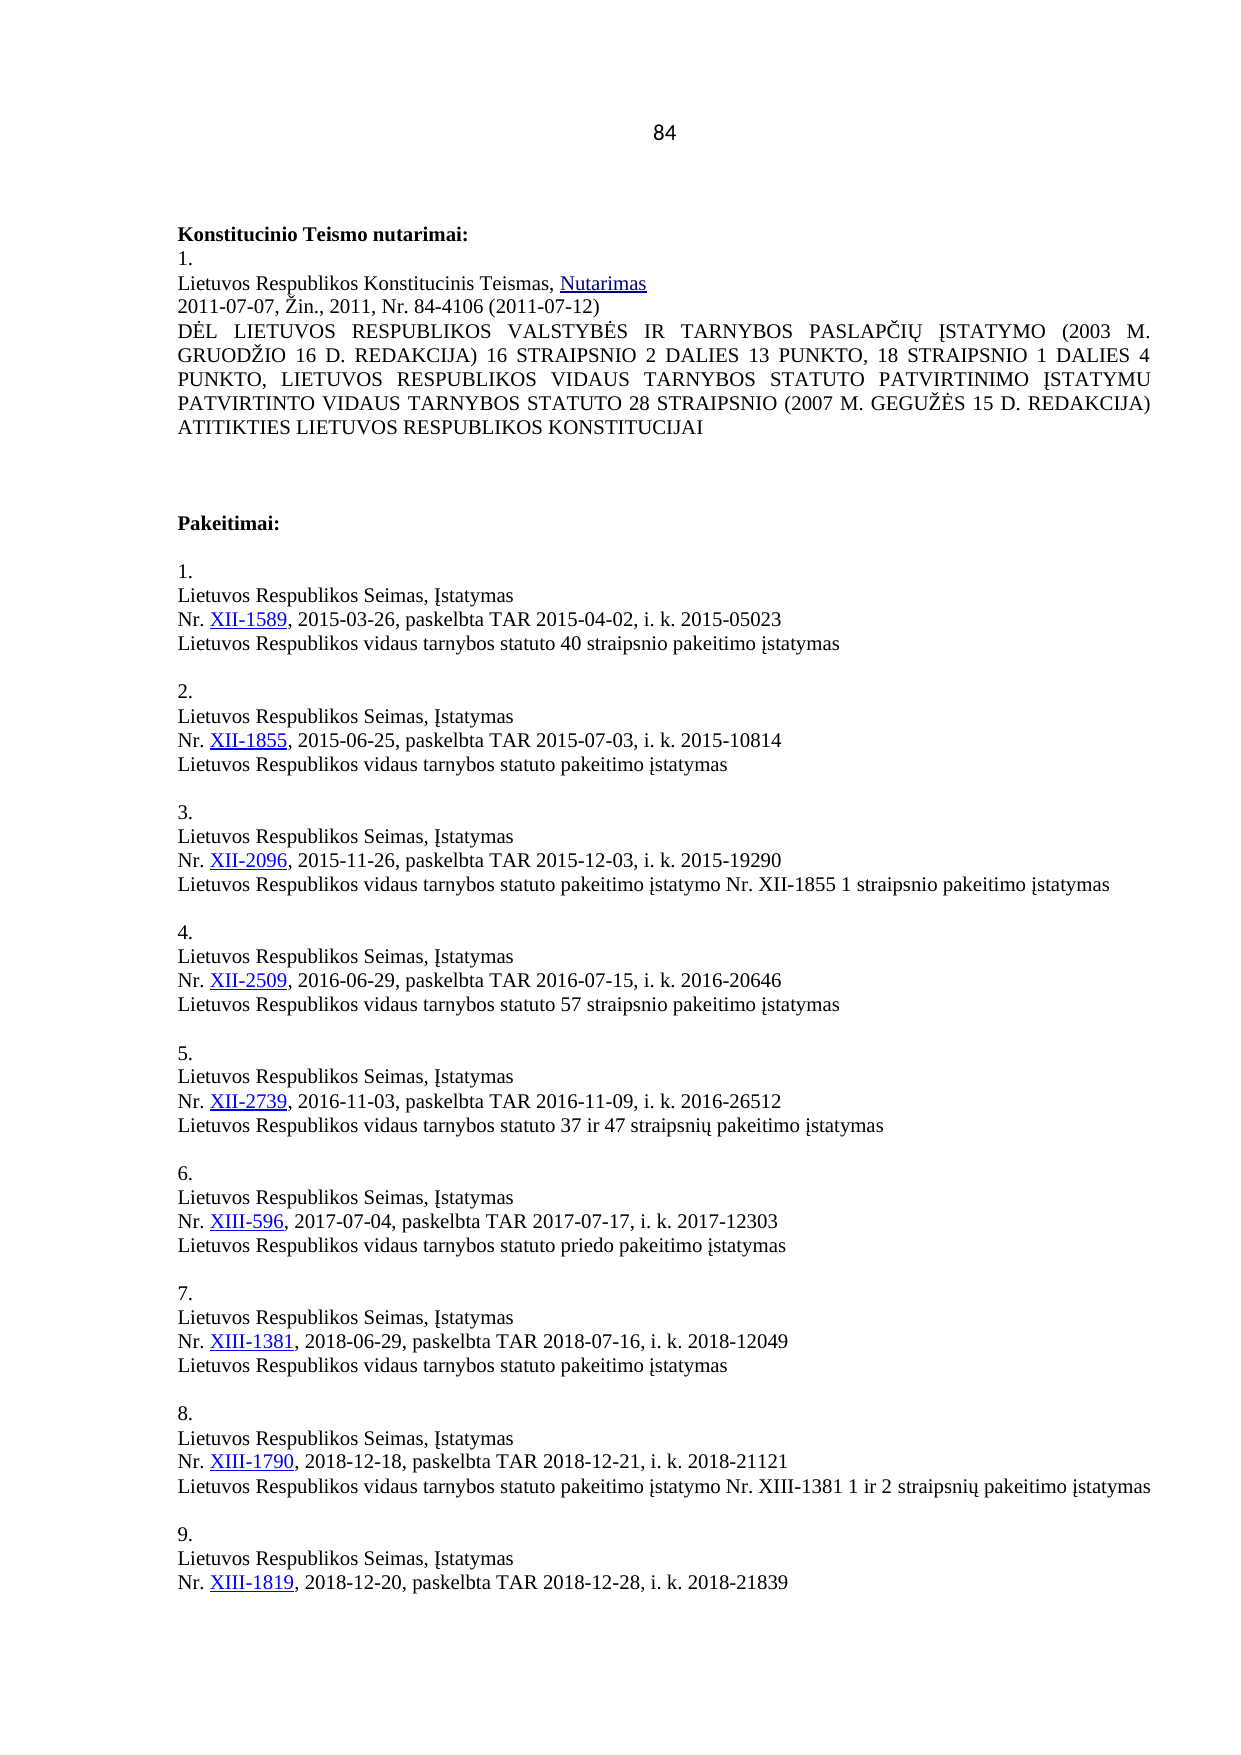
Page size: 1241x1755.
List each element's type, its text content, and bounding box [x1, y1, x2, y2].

text Lietuvos Respublikos Konstitucinis Teismas, Nutarimas [177, 270, 1152, 294]
text Lietuvos Respublikos vidaus tarnybos statuto pakeitimo įstatymas [177, 1353, 1152, 1377]
text Lietuvos Respublikos Seimas, Įstatymas [177, 1425, 1152, 1449]
text Pakeitimai: [177, 511, 1152, 535]
text 1. [177, 559, 1152, 583]
text Nr. XIII-1790, 2018-12-18, paskelbta TAR 2018-12-21, i. k. 2018-21121 [177, 1449, 1152, 1473]
text 2011-07-07, Žin., 2011, Nr. 84-4106 (2011-07-12) [177, 294, 1152, 318]
text 6. [177, 1161, 1152, 1185]
text 2. [177, 679, 1152, 703]
text Nr. XIII-1819, 2018-12-20, paskelbta TAR 2018-12-28, i. k. 2018-21839 [177, 1570, 1152, 1594]
text Lietuvos Respublikos vidaus tarnybos statuto 40 straipsnio pakeitimo įstatymas [177, 631, 1152, 655]
text Lietuvos Respublikos vidaus tarnybos statuto pakeitimo įstatymas [177, 752, 1152, 776]
text Lietuvos Respublikos Seimas, Įstatymas [177, 1546, 1152, 1570]
text Lietuvos Respublikos vidaus tarnybos statuto priedo pakeitimo įstatymas [177, 1233, 1152, 1257]
text Lietuvos Respublikos vidaus tarnybos statuto pakeitimo įstatymo Nr. XIII-1381 1 ir 2 straipsnių pakeitimo įstatymas [177, 1473, 1152, 1498]
text Lietuvos Respublikos vidaus tarnybos statuto 57 straipsnio pakeitimo įstatymas [177, 992, 1152, 1016]
text 1. [177, 246, 1152, 270]
text Lietuvos Respublikos Seimas, Įstatymas [177, 1064, 1152, 1088]
text Lietuvos Respublikos Seimas, Įstatymas [177, 1185, 1152, 1209]
text 9. [177, 1522, 1152, 1546]
text 4. [177, 920, 1152, 944]
text Nr. XII-2096, 2015-11-26, paskelbta TAR 2015-12-03, i. k. 2015-19290 [177, 848, 1152, 872]
text Lietuvos Respublikos Seimas, Įstatymas [177, 944, 1152, 968]
text Nr. XII-2739, 2016-11-03, paskelbta TAR 2016-11-09, i. k. 2016-26512 [177, 1088, 1152, 1113]
text Nr. XIII-596, 2017-07-04, paskelbta TAR 2017-07-17, i. k. 2017-12303 [177, 1209, 1152, 1233]
text Lietuvos Respublikos Seimas, Įstatymas [177, 1305, 1152, 1329]
text Lietuvos Respublikos Seimas, Įstatymas [177, 824, 1152, 848]
text Konstitucinio Teismo nutarimai: [177, 222, 1152, 246]
text 8. [177, 1401, 1152, 1425]
text Nr. XII-1589, 2015-03-26, paskelbta TAR 2015-04-02, i. k. 2015-05023 [177, 607, 1152, 631]
text Nr. XII-2509, 2016-06-29, paskelbta TAR 2016-07-15, i. k. 2016-20646 [177, 968, 1152, 992]
text Lietuvos Respublikos vidaus tarnybos statuto 37 ir 47 straipsnių pakeitimo įstatymas [177, 1113, 1152, 1137]
text Lietuvos Respublikos Seimas, Įstatymas [177, 583, 1152, 607]
text Nr. XII-1855, 2015-06-25, paskelbta TAR 2015-07-03, i. k. 2015-10814 [177, 728, 1152, 752]
text Nr. XIII-1381, 2018-06-29, paskelbta TAR 2018-07-16, i. k. 2018-12049 [177, 1329, 1152, 1353]
text 7. [177, 1281, 1152, 1305]
text 5. [177, 1040, 1152, 1064]
text 3. [177, 800, 1152, 824]
text DĖL LIETUVOS RESPUBLIKOS VALSTYBĖS IR TARNYBOS PASLAPČIŲ ĮSTATYMO (2003 M. GRUODŽIO 16 D. REDAKCIJA) 16 STRAIPSNIO 2 DALIES 13 PUNKTO, 18 STRAIPSNIO 1 DALIES 4 PUNKTO, LIETUVOS RESPUBLIKOS VIDAUS TARNYBOS STATUTO PATVIRTINIMO ĮSTATYMU PATVIRTINTO VIDAUS TARNYBOS STATUTO 28 STRAIPSNIO (2007 M. GEGUŽĖS 15 D. REDAKCIJA) ATITIKTIES LIETUVOS RESPUBLIKOS KONSTITUCIJAI [177, 318, 1152, 439]
text Lietuvos Respublikos vidaus tarnybos statuto pakeitimo įstatymo Nr. XII-1855 1 straipsnio pakeitimo įstatymas [177, 872, 1152, 896]
text Lietuvos Respublikos Seimas, Įstatymas [177, 703, 1152, 728]
